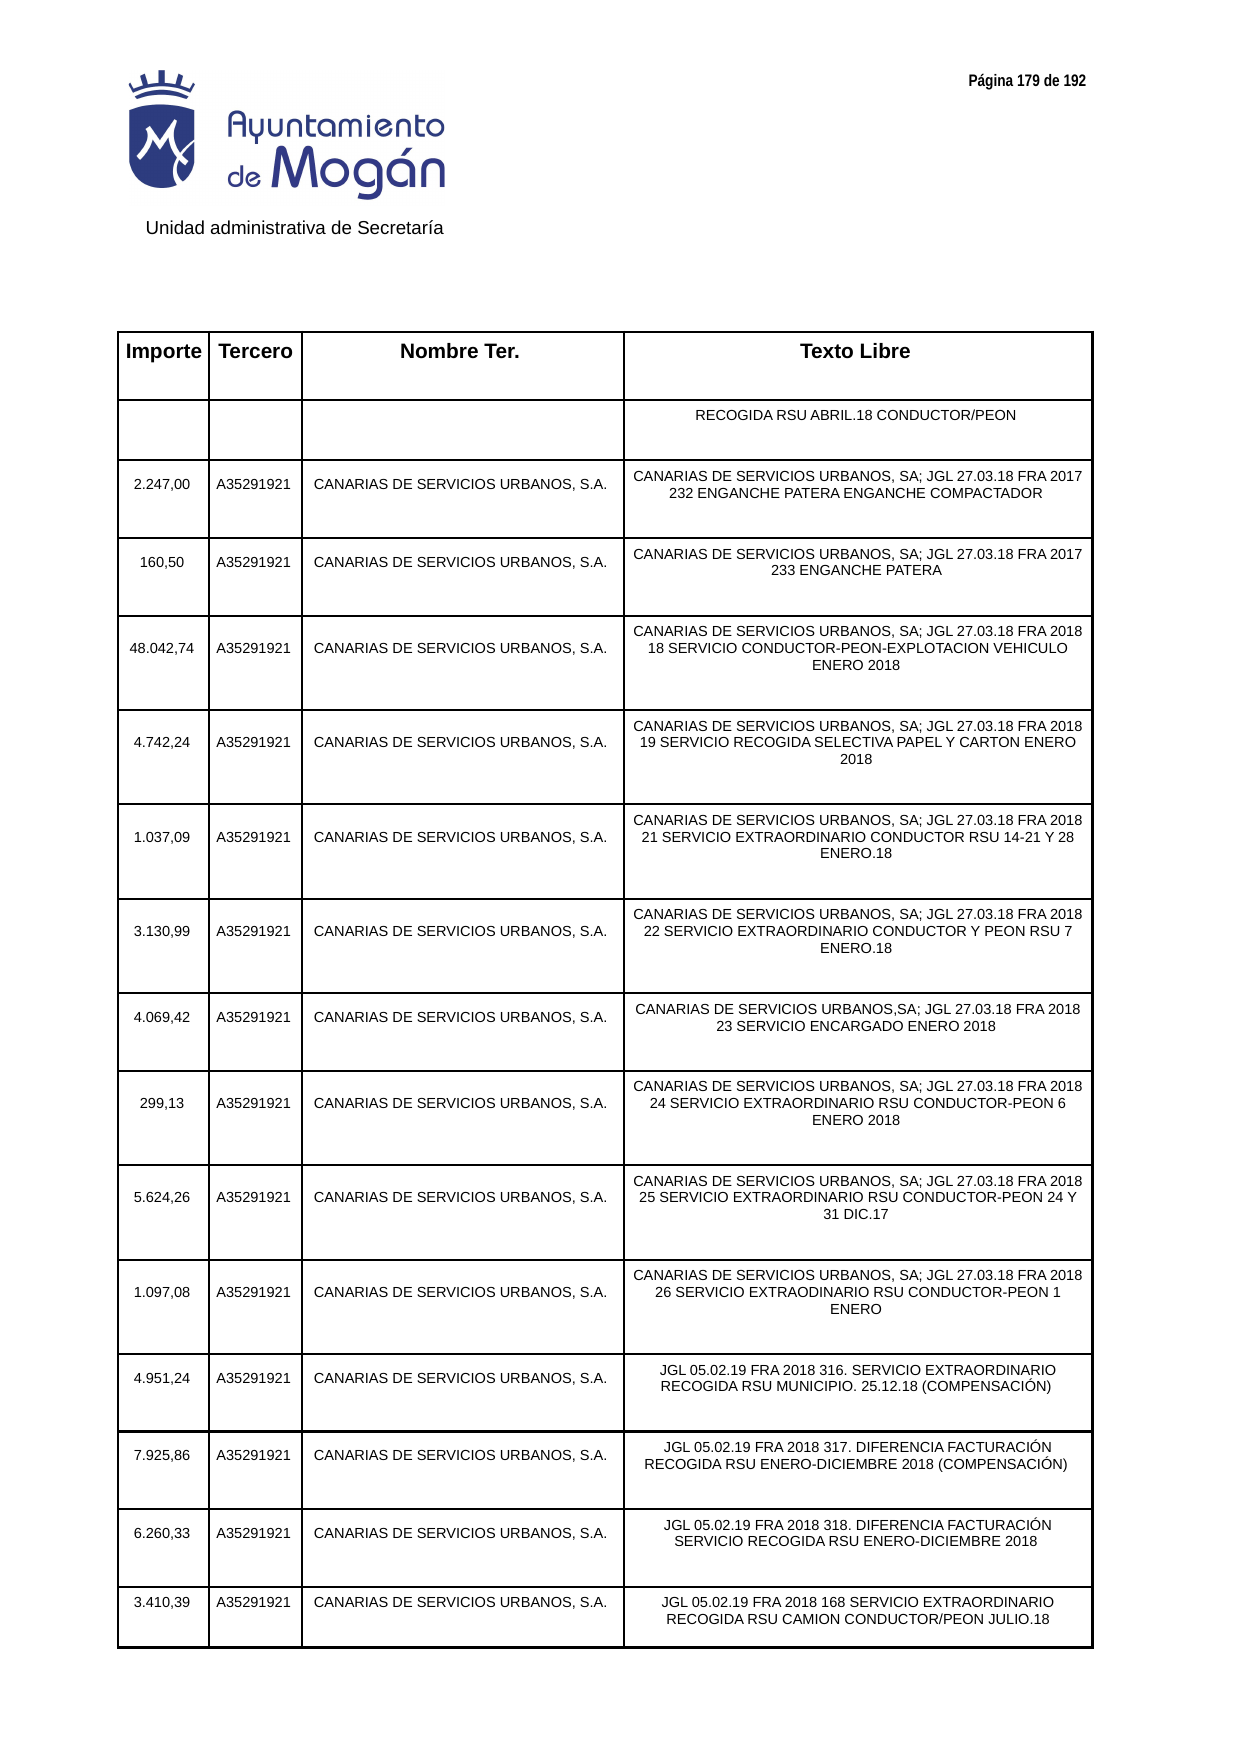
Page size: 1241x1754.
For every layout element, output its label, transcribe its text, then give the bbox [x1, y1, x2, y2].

table_cell 1.097,08 [119, 1261, 208, 1353]
table_cell 4.742,24 [119, 711, 208, 803]
table_header Nombre Ter. [303, 333, 623, 398]
table_cell A35291921 [210, 1510, 301, 1586]
table_cell A35291921 [210, 617, 301, 709]
table_cell A35291921 [210, 711, 301, 803]
table_header Importe [119, 333, 208, 398]
table_cell CANARIAS DE SERVICIOS URBANOS, S.A. [303, 900, 623, 992]
table_cell CANARIAS DE SERVICIOS URBANOS, SA; JGL 27.03.18 FRA 2018 19 SERVICIO RECOGIDA SELECTIVA PAPEL Y CARTON ENERO 2018 [625, 711, 1091, 803]
table_cell 7.925,86 [119, 1433, 208, 1508]
table_cell A35291921 [210, 1072, 301, 1164]
table_cell 4.951,24 [119, 1355, 208, 1430]
table_cell CANARIAS DE SERVICIOS URBANOS, SA; JGL 27.03.18 FRA 2018 26 SERVICIO EXTRAODINARIO RSU CONDUCTOR-PEON 1 ENERO [625, 1261, 1091, 1353]
table_cell A35291921 [210, 1166, 301, 1258]
table_cell CANARIAS DE SERVICIOS URBANOS, S.A. [303, 1072, 623, 1164]
table_cell CANARIAS DE SERVICIOS URBANOS, SA; JGL 27.03.18 FRA 2017 232 ENGANCHE PATERA ENGANCHE COMPACTADOR [625, 461, 1091, 537]
table_cell CANARIAS DE SERVICIOS URBANOS, S.A. [303, 805, 623, 898]
table_cell A35291921 [210, 1433, 301, 1508]
table_cell A35291921 [210, 805, 301, 898]
table_cell 160,50 [119, 539, 208, 614]
table_cell A35291921 [210, 994, 301, 1070]
table_cell CANARIAS DE SERVICIOS URBANOS, SA; JGL 27.03.18 FRA 2018 22 SERVICIO EXTRAORDINARIO CONDUCTOR Y PEON RSU 7 ENERO.18 [625, 900, 1091, 992]
table_cell A35291921 [210, 461, 301, 537]
table_cell 5.624,26 [119, 1166, 208, 1258]
table_cell CANARIAS DE SERVICIOS URBANOS, S.A. [303, 461, 623, 537]
table_cell 3.130,99 [119, 900, 208, 992]
table_cell 4.069,42 [119, 994, 208, 1070]
table_cell A35291921 [210, 1355, 301, 1430]
table_cell JGL 05.02.19 FRA 2018 317. DIFERENCIA FACTURACIÓN RECOGIDA RSU ENERO-DICIEMBRE 2018 (COMPENSACIÓN) [625, 1433, 1091, 1508]
table_cell 3.410,39 [119, 1588, 208, 1646]
table_cell JGL 05.02.19 FRA 2018 318. DIFERENCIA FACTURACIÓN SERVICIO RECOGIDA RSU ENERO-DICIEMBRE 2018 [625, 1510, 1091, 1586]
table_cell CANARIAS DE SERVICIOS URBANOS, S.A. [303, 539, 623, 614]
table_cell A35291921 [210, 1261, 301, 1353]
table_cell CANARIAS DE SERVICIOS URBANOS, SA; JGL 27.03.18 FRA 2018 24 SERVICIO EXTRAORDINARIO RSU CONDUCTOR-PEON 6 ENERO 2018 [625, 1072, 1091, 1164]
table_cell CANARIAS DE SERVICIOS URBANOS, SA; JGL 27.03.18 FRA 2018 18 SERVICIO CONDUCTOR-PEON-EXPLOTACION VEHICULO ENERO 2018 [625, 617, 1091, 709]
table_cell [210, 401, 301, 459]
table_cell CANARIAS DE SERVICIOS URBANOS, S.A. [303, 1261, 623, 1353]
table_cell 2.247,00 [119, 461, 208, 537]
table_cell 6.260,33 [119, 1510, 208, 1586]
table_cell CANARIAS DE SERVICIOS URBANOS, SA; JGL 27.03.18 FRA 2018 21 SERVICIO EXTRAORDINARIO CONDUCTOR RSU 14-21 Y 28 ENERO.18 [625, 805, 1091, 898]
table_header Tercero [210, 333, 301, 398]
table_cell CANARIAS DE SERVICIOS URBANOS, S.A. [303, 617, 623, 709]
table_cell JGL 05.02.19 FRA 2018 316. SERVICIO EXTRAORDINARIO RECOGIDA RSU MUNICIPIO. 25.12.18 (COMPENSACIÓN) [625, 1355, 1091, 1430]
table_cell CANARIAS DE SERVICIOS URBANOS, S.A. [303, 1510, 623, 1586]
table_cell CANARIAS DE SERVICIOS URBANOS, S.A. [303, 1433, 623, 1508]
table_cell A35291921 [210, 900, 301, 992]
table_cell A35291921 [210, 1588, 301, 1646]
table_cell RECOGIDA RSU ABRIL.18 CONDUCTOR/PEON [625, 401, 1091, 459]
picture [128, 70, 445, 206]
table_cell 1.037,09 [119, 805, 208, 898]
table_cell CANARIAS DE SERVICIOS URBANOS,SA; JGL 27.03.18 FRA 2018 23 SERVICIO ENCARGADO ENERO 2018 [625, 994, 1091, 1070]
table_cell CANARIAS DE SERVICIOS URBANOS, S.A. [303, 1166, 623, 1258]
table_cell JGL 05.02.19 FRA 2018 168 SERVICIO EXTRAORDINARIO RECOGIDA RSU CAMION CONDUCTOR/PEON JULIO.18 [625, 1588, 1091, 1646]
table_cell CANARIAS DE SERVICIOS URBANOS, S.A. [303, 1355, 623, 1430]
table_cell CANARIAS DE SERVICIOS URBANOS, S.A. [303, 994, 623, 1070]
table_cell CANARIAS DE SERVICIOS URBANOS, SA; JGL 27.03.18 FRA 2018 25 SERVICIO EXTRAORDINARIO RSU CONDUCTOR-PEON 24 Y 31 DIC.17 [625, 1166, 1091, 1258]
table_cell [303, 401, 623, 459]
table_header Texto Libre [625, 333, 1091, 398]
table_cell A35291921 [210, 539, 301, 614]
table_cell 48.042,74 [119, 617, 208, 709]
table_cell CANARIAS DE SERVICIOS URBANOS, S.A. [303, 1588, 623, 1646]
table_cell [119, 401, 208, 459]
table_cell CANARIAS DE SERVICIOS URBANOS, S.A. [303, 711, 623, 803]
table_cell 299,13 [119, 1072, 208, 1164]
table_cell CANARIAS DE SERVICIOS URBANOS, SA; JGL 27.03.18 FRA 2017 233 ENGANCHE PATERA [625, 539, 1091, 614]
